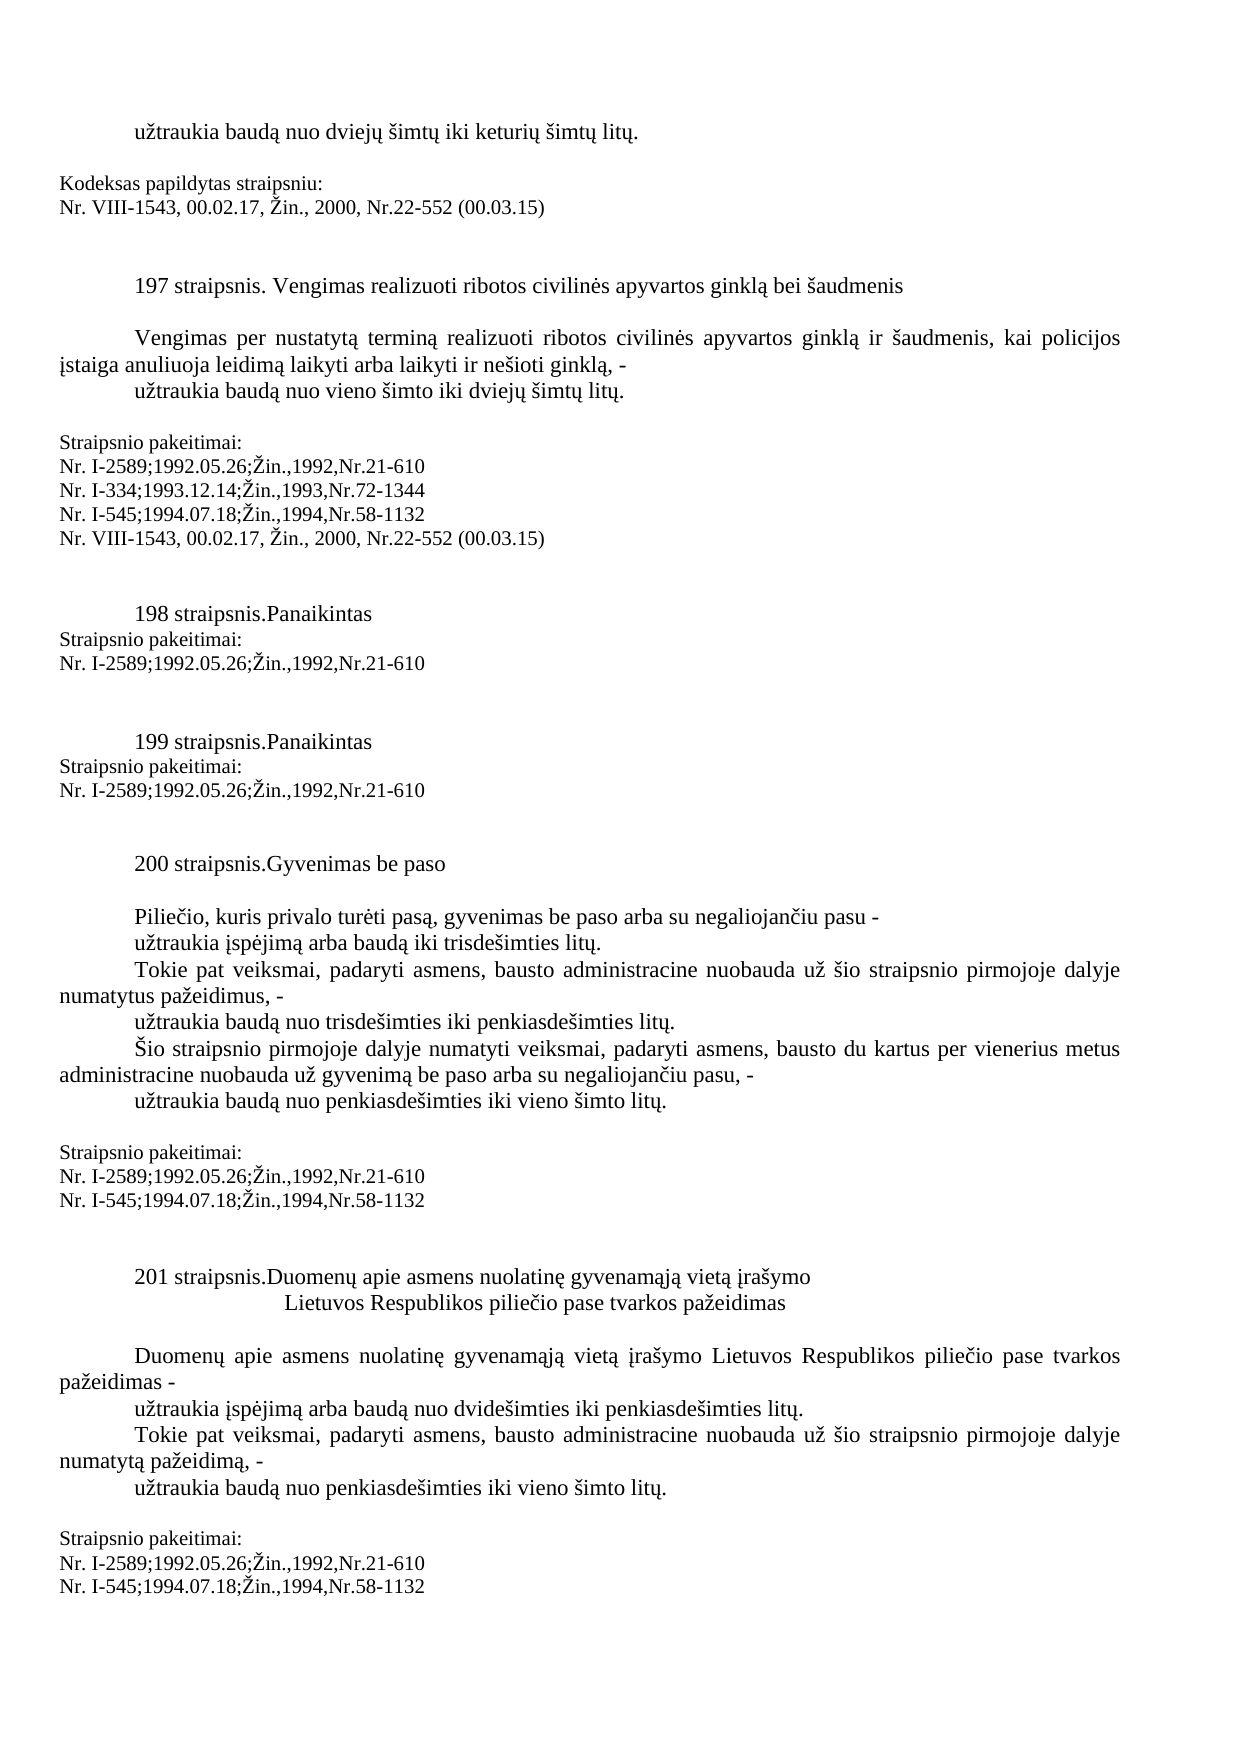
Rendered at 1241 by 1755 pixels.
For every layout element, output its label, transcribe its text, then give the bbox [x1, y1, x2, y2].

text Lietuvos Respublikos piliečio pase tvarkos pažeidimas [59, 1289, 1122, 1316]
text Nr. I-334;1993.12.14;Žin.,1993,Nr.72-1344 [59, 478, 1122, 502]
text užtraukia baudą nuo dviejų šimtų iki keturių šimtų litų. [59, 118, 1122, 144]
text Straipsnio pakeitimai: [59, 430, 1122, 454]
text Nr. I-545;1994.07.18;Žin.,1994,Nr.58-1132 [59, 1574, 1122, 1598]
text užtraukia baudą nuo vieno šimto iki dviejų šimtų litų. [59, 377, 1122, 403]
text Straipsnio pakeitimai: [59, 754, 1122, 778]
text Kodeksas papildytas straipsniu: [59, 171, 1122, 195]
text užtraukia baudą nuo penkiasdešimties iki vieno šimto litų. [59, 1087, 1122, 1114]
text užtraukia baudą nuo trisdešimties iki penkiasdešimties litų. [59, 1008, 1122, 1035]
text Nr. I-2589;1992.05.26;Žin.,1992,Nr.21-610 [59, 1164, 1122, 1188]
text Vengimas per nustatytą terminą realizuoti ribotos civilinės apyvartos ginklą ir šaudmenis, kai policijos įstaiga anuliuoja leidimą laikyti arba laikyti ir nešioti ginklą, - [59, 324, 1122, 377]
text Nr. I-2589;1992.05.26;Žin.,1992,Nr.21-610 [59, 651, 1122, 675]
text Straipsnio pakeitimai: [59, 627, 1122, 651]
text užtraukia baudą nuo penkiasdešimties iki vieno šimto litų. [59, 1474, 1122, 1500]
text užtraukia įspėjimą arba baudą nuo dvidešimties iki penkiasdešimties litų. [59, 1394, 1122, 1421]
text Nr. VIII-1543, 00.02.17, Žin., 2000, Nr.22-552 (00.03.15) [59, 195, 1122, 219]
text Straipsnio pakeitimai: [59, 1140, 1122, 1164]
text Šio straipsnio pirmojoje dalyje numatyti veiksmai, padaryti asmens, bausto du kartus per vienerius metus administracine nuobauda už gyvenimą be paso arba su negaliojančiu pasu, - [59, 1035, 1122, 1087]
text 201 straipsnis.Duomenų apie asmens nuolatinę gyvenamąją vietą įrašymo [59, 1263, 1122, 1289]
text 200 straipsnis.Gyvenimas be paso [59, 850, 1122, 877]
text Nr. I-2589;1992.05.26;Žin.,1992,Nr.21-610 [59, 1550, 1122, 1574]
text Nr. I-545;1994.07.18;Žin.,1994,Nr.58-1132 [59, 1188, 1122, 1212]
text Nr. I-2589;1992.05.26;Žin.,1992,Nr.21-610 [59, 454, 1122, 478]
text Nr. VIII-1543, 00.02.17, Žin., 2000, Nr.22-552 (00.03.15) [59, 526, 1122, 550]
text Nr. I-545;1994.07.18;Žin.,1994,Nr.58-1132 [59, 502, 1122, 526]
text Tokie pat veiksmai, padaryti asmens, bausto administracine nuobauda už šio straipsnio pirmojoje dalyje numatytus pažeidimus, - [59, 956, 1122, 1008]
text 197 straipsnis. Vengimas realizuoti ribotos civilinės apyvartos ginklą bei šaudmenis [134, 272, 1122, 298]
text Piliečio, kuris privalo turėti pasą, gyvenimas be paso arba su negaliojančiu pasu - [59, 903, 1122, 929]
text 198 straipsnis.Panaikintas [59, 601, 1122, 627]
text Nr. I-2589;1992.05.26;Žin.,1992,Nr.21-610 [59, 778, 1122, 802]
text užtraukia įspėjimą arba baudą iki trisdešimties litų. [59, 929, 1122, 956]
text Straipsnio pakeitimai: [59, 1526, 1122, 1550]
text Duomenų apie asmens nuolatinę gyvenamąją vietą įrašymo Lietuvos Respublikos piliečio pase tvarkos pažeidimas - [59, 1342, 1122, 1394]
text 199 straipsnis.Panaikintas [59, 728, 1122, 754]
text Tokie pat veiksmai, padaryti asmens, bausto administracine nuobauda už šio straipsnio pirmojoje dalyje numatytą pažeidimą, - [59, 1421, 1122, 1474]
